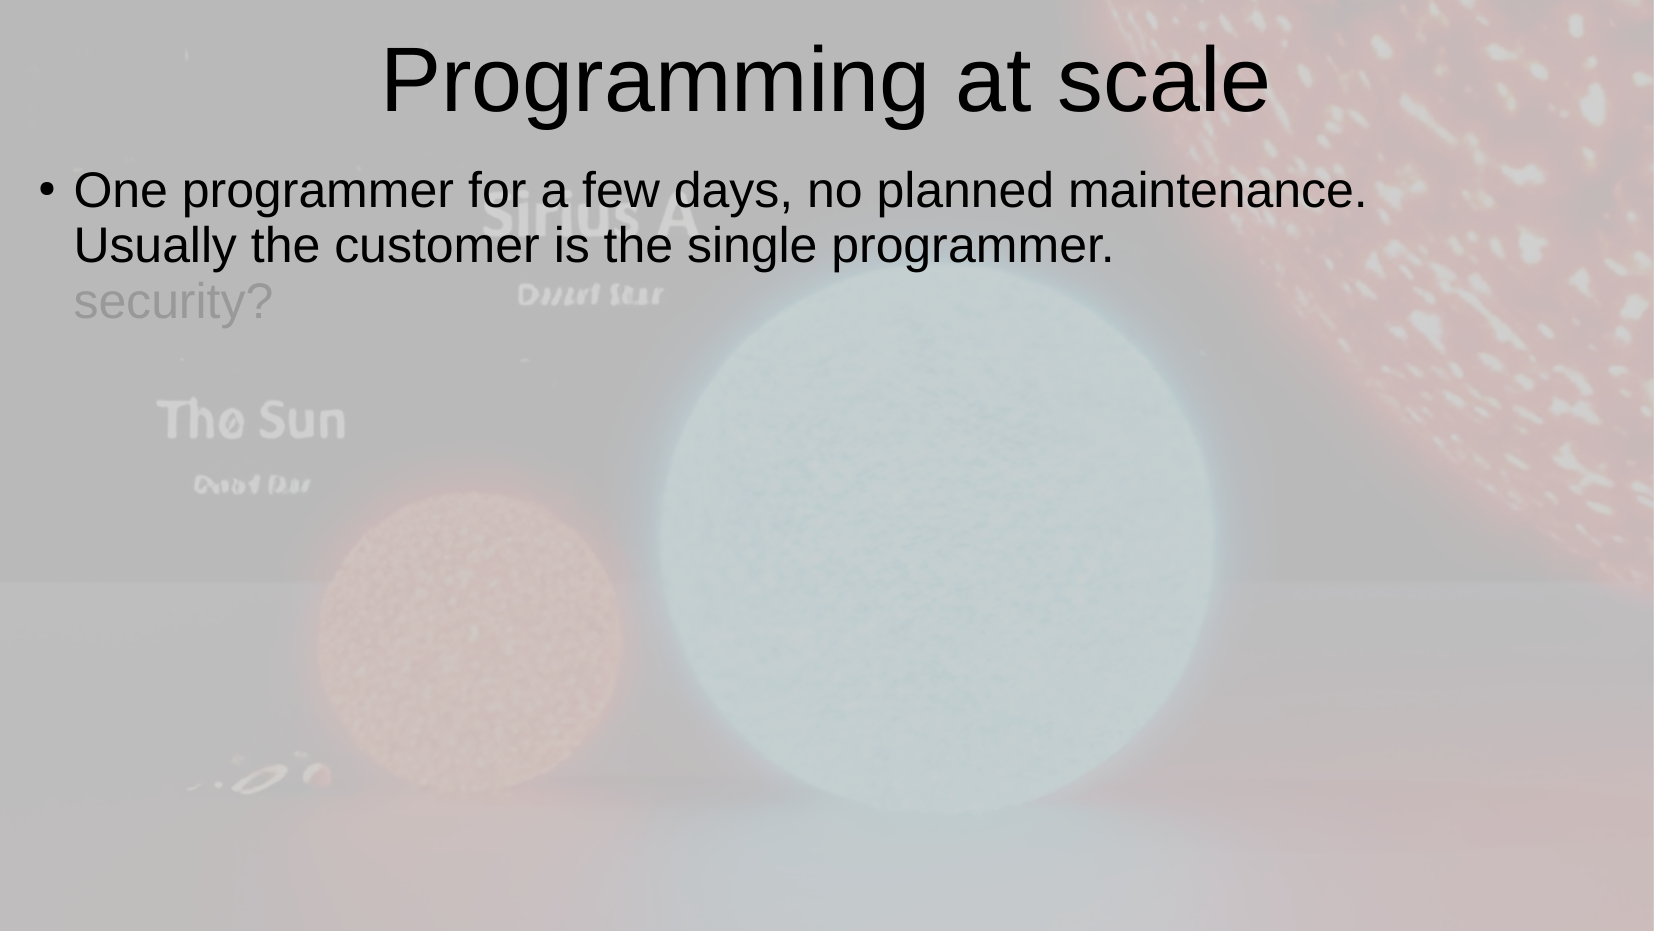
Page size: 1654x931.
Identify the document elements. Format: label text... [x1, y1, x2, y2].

text_box [0, 0, 1654, 931]
title Programming at scale [82, 1, 1571, 154]
text_box One programmer for a few days, no planned maintenance. Usually the customer is the single programmer. security? [23, 154, 1571, 931]
